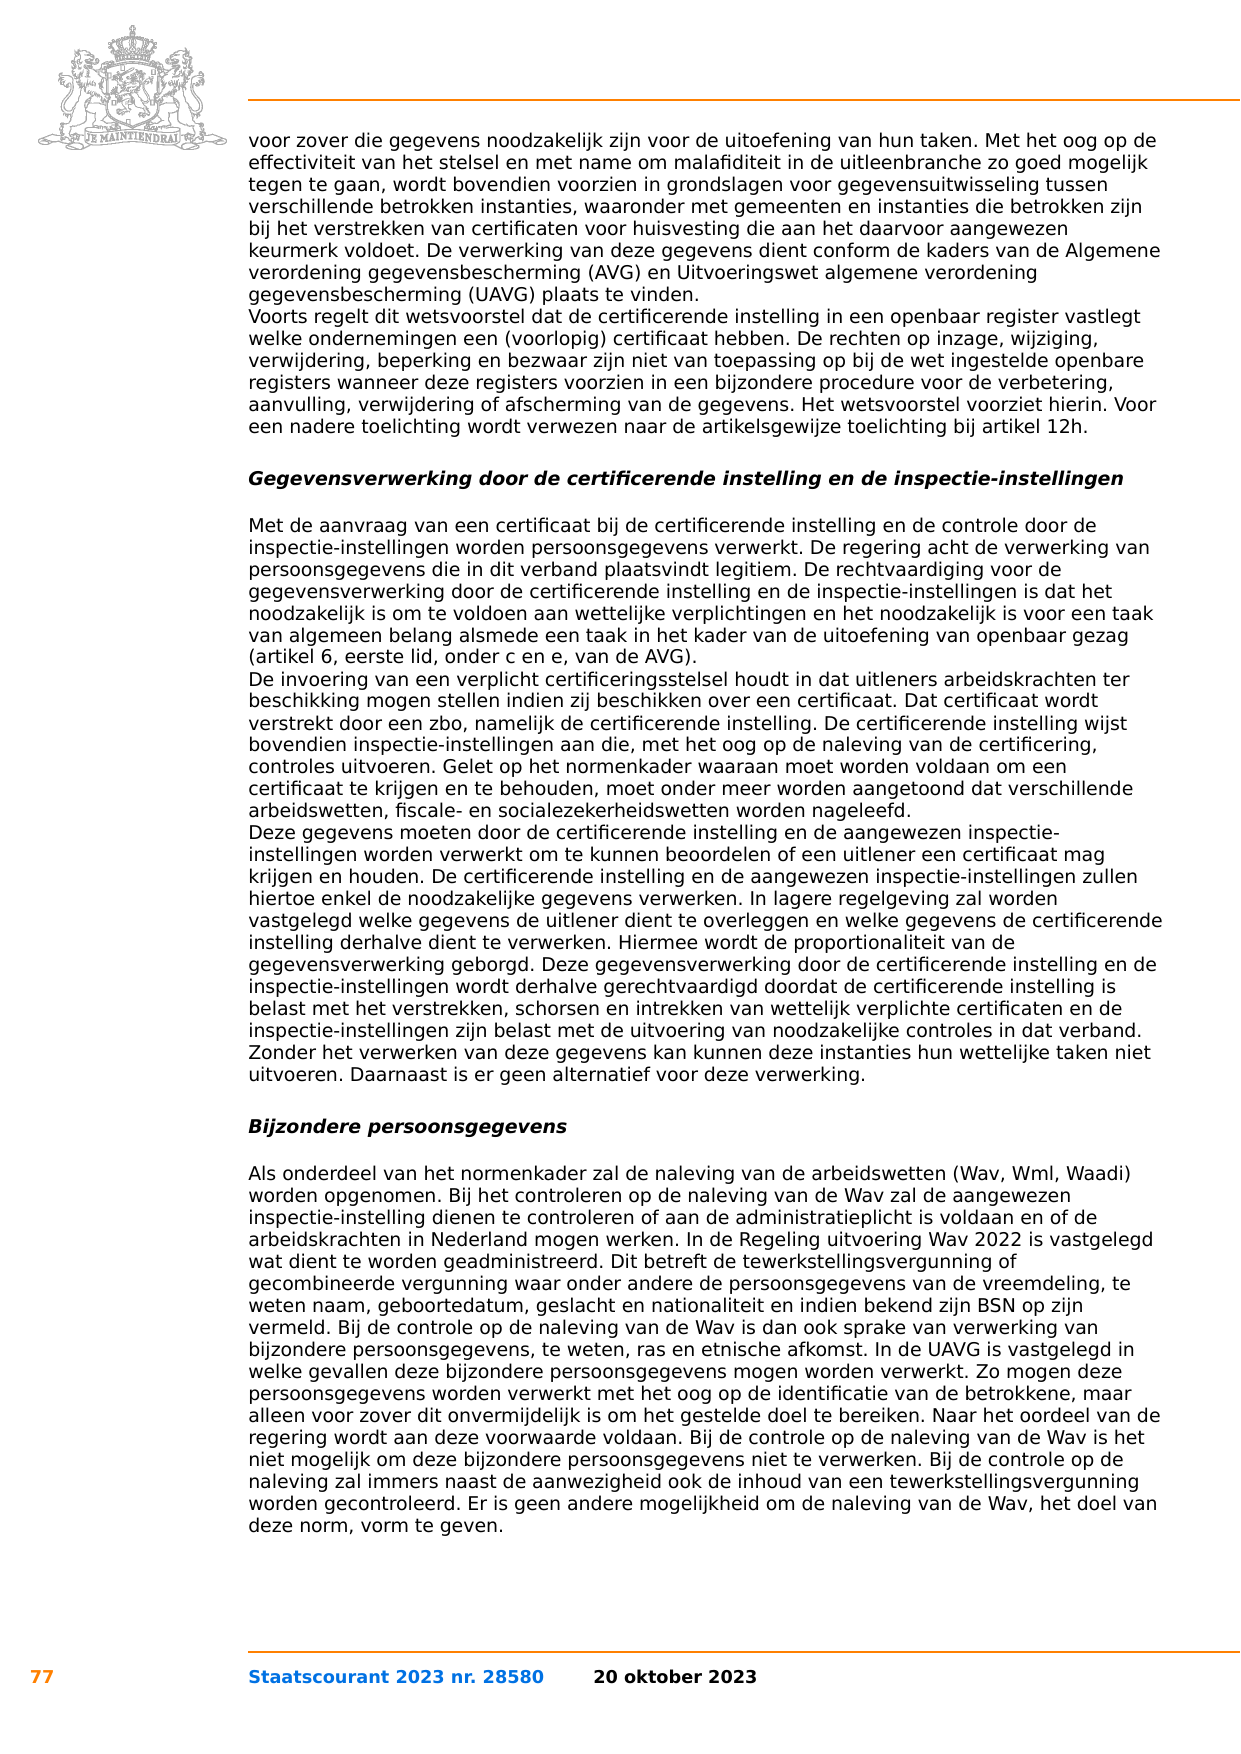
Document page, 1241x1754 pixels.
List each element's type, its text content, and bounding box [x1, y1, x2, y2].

text Als onderdeel van het normenkader zal de naleving van de arbeidswetten (Wav, Wml, Waadi) worden opgenomen. Bij het controleren op de naleving van de Wav zal de aangewezen inspectie-instelling dienen te controleren of aan de administratieplicht is voldaan en of de arbeidskrachten in Nederland mogen werken. In de Regeling uitvoering Wav 2022 is vastgelegd wat dient te worden geadministreerd. Dit betreft de tewerkstellingsvergunning of gecombineerde vergunning waar onder andere de persoonsgegevens van de vreemdeling, te weten naam, geboortedatum, geslacht en nationaliteit en indien bekend zijn BSN op zijn vermeld. Bij de controle op de naleving van de Wav is dan ook sprake van verwerking van bijzondere persoonsgegevens, te weten, ras en etnische afkomst. In de UAVG is vastgelegd in welke gevallen deze bijzondere persoonsgegevens mogen worden verwerkt. Zo mogen deze persoonsgegevens worden verwerkt met het oog op de identificatie van de betrokkene, maar alleen voor zover dit onvermijdelijk is om het gestelde doel te bereiken. Naar het oordeel van de regering wordt aan deze voorwaarde voldaan. Bij de controle op de naleving van de Wav is het niet mogelijk om deze bijzondere persoonsgegevens niet te verwerken. Bij de controle op de naleving zal immers naast de aanwezigheid ook de inhoud van een tewerkstellingsvergunning worden gecontroleerd. Er is geen andere mogelijkheid om de naleving van de Wav, het doel van deze norm, vorm te geven. [248, 1163, 1163, 1537]
subtitle Bijzondere persoonsgegevens [248, 1116, 1163, 1138]
text De invoering van een verplicht certificeringsstelsel houdt in dat uitleners arbeidskrachten ter beschikking mogen stellen indien zij beschikken over een certificaat. Dat certificaat wordt verstrekt door een zbo, namelijk de certificerende instelling. De certificerende instelling wijst bovendien inspectie-instellingen aan die, met het oog op de naleving van de certificering, controles uitvoeren. Gelet op het normenkader waaraan moet worden voldaan om een certificaat te krijgen en te behouden, moet onder meer worden aangetoond dat verschillende arbeidswetten, fiscale- en socialezekerheidswetten worden nageleefd. [248, 668, 1163, 822]
picture [38, 25, 227, 150]
subtitle Gegevensverwerking door de certificerende instelling en de inspectie-instellingen [248, 468, 1163, 489]
text voor zover die gegevens noodzakelijk zijn voor de uitoefening van hun taken. Met het oog op de effectiviteit van het stelsel en met name om malafiditeit in de uitleenbranche zo goed mogelijk tegen te gaan, wordt bovendien voorzien in grondslagen voor gegevensuitwisseling tussen verschillende betrokken instanties, waaronder met gemeenten en instanties die betrokken zijn bij het verstrekken van certificaten voor huisvesting die aan het daarvoor aangewezen keurmerk voldoet. De verwerking van deze gegevens dient conform de kaders van de Algemene verordening gegevensbescherming (AVG) en Uitvoeringswet algemene verordening gegevensbescherming (UAVG) plaats te vinden. [248, 130, 1163, 306]
text Deze gegevens moeten door de certificerende instelling en de aangewezen inspectie-instellingen worden verwerkt om te kunnen beoordelen of een uitlener een certificaat mag krijgen en houden. De certificerende instelling en de aangewezen inspectie-instellingen zullen hiertoe enkel de noodzakelijke gegevens verwerken. In lagere regelgeving zal worden vastgelegd welke gegevens de uitlener dient te overleggen en welke gegevens de certificerende instelling derhalve dient te verwerken. Hiermee wordt de proportionaliteit van de gegevensverwerking geborgd. Deze gegevensverwerking door de certificerende instelling en de inspectie-instellingen wordt derhalve gerechtvaardigd doordat de certificerende instelling is belast met het verstrekken, schorsen en intrekken van wettelijk verplichte certificaten en de inspectie-instellingen zijn belast met de uitvoering van noodzakelijke controles in dat verband. Zonder het verwerken van deze gegevens kan kunnen deze instanties hun wettelijke taken niet uitvoeren. Daarnaast is er geen alternatief voor deze verwerking. [248, 822, 1163, 1086]
text Met de aanvraag van een certificaat bij de certificerende instelling en de controle door de inspectie-instellingen worden persoonsgegevens verwerkt. De regering acht de verwerking van persoonsgegevens die in dit verband plaatsvindt legitiem. De rechtvaardiging voor de gegevensverwerking door de certificerende instelling en de inspectie-instellingen is dat het noodzakelijk is om te voldoen aan wettelijke verplichtingen en het noodzakelijk is voor een taak van algemeen belang alsmede een taak in het kader van de uitoefening van openbaar gezag (artikel 6, eerste lid, onder c en e, van de AVG). [248, 514, 1163, 668]
text Voorts regelt dit wetsvoorstel dat de certificerende instelling in een openbaar register vastlegt welke ondernemingen een (voorlopig) certificaat hebben. De rechten op inzage, wijziging, verwijdering, beperking en bezwaar zijn niet van toepassing op bij de wet ingestelde openbare registers wanneer deze registers voorzien in een bijzondere procedure voor de verbetering, aanvulling, verwijdering of afscherming van de gegevens. Het wetsvoorstel voorziet hierin. Voor een nadere toelichting wordt verwezen naar de artikelsgewijze toelichting bij artikel 12h. [248, 306, 1163, 438]
